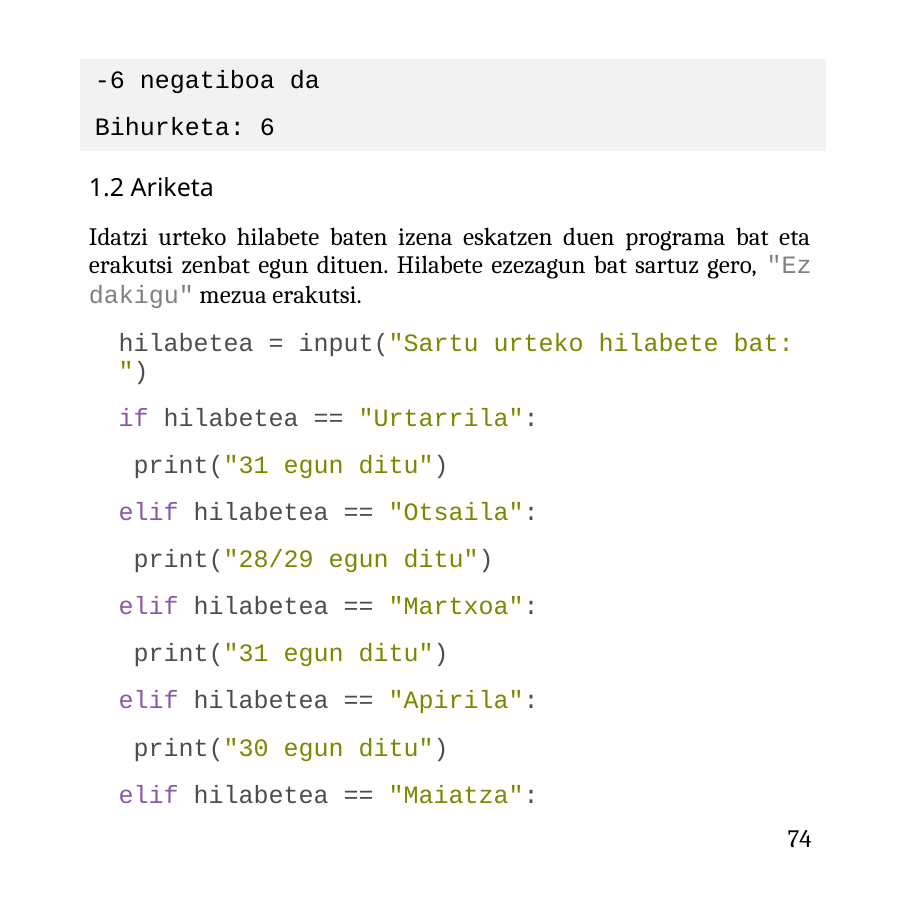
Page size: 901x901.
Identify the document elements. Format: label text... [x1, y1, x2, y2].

text hilabetea = input("Sartu urteko hilabete bat: ") [118, 330, 811, 387]
text -6 negatiboa da [86, 65, 820, 96]
text elif hilabetea == "Martxoa": [118, 594, 811, 622]
text 1.2 Ariketa [89, 170, 811, 204]
text print("31 egun ditu") [118, 641, 811, 669]
text if hilabetea == "Urtarrila": [118, 406, 811, 434]
text Idatzi urteko hilabete baten izena eskatzen duen programa bat eta erakutsi zenbat egun dituen. Hilabete ezezagun bat sartuz gero, "Ez dakigu" mezua erakutsi. [89, 223, 811, 311]
text Bihurketa: 6 [86, 106, 820, 145]
text print("30 egun ditu") [118, 735, 811, 763]
text print("31 egun ditu") [118, 453, 811, 481]
text elif hilabetea == "Maiatza": [118, 782, 811, 811]
text elif hilabetea == "Apirila": [118, 688, 811, 716]
text print("28/29 egun ditu") [118, 547, 811, 575]
text elif hilabetea == "Otsaila": [118, 500, 811, 528]
